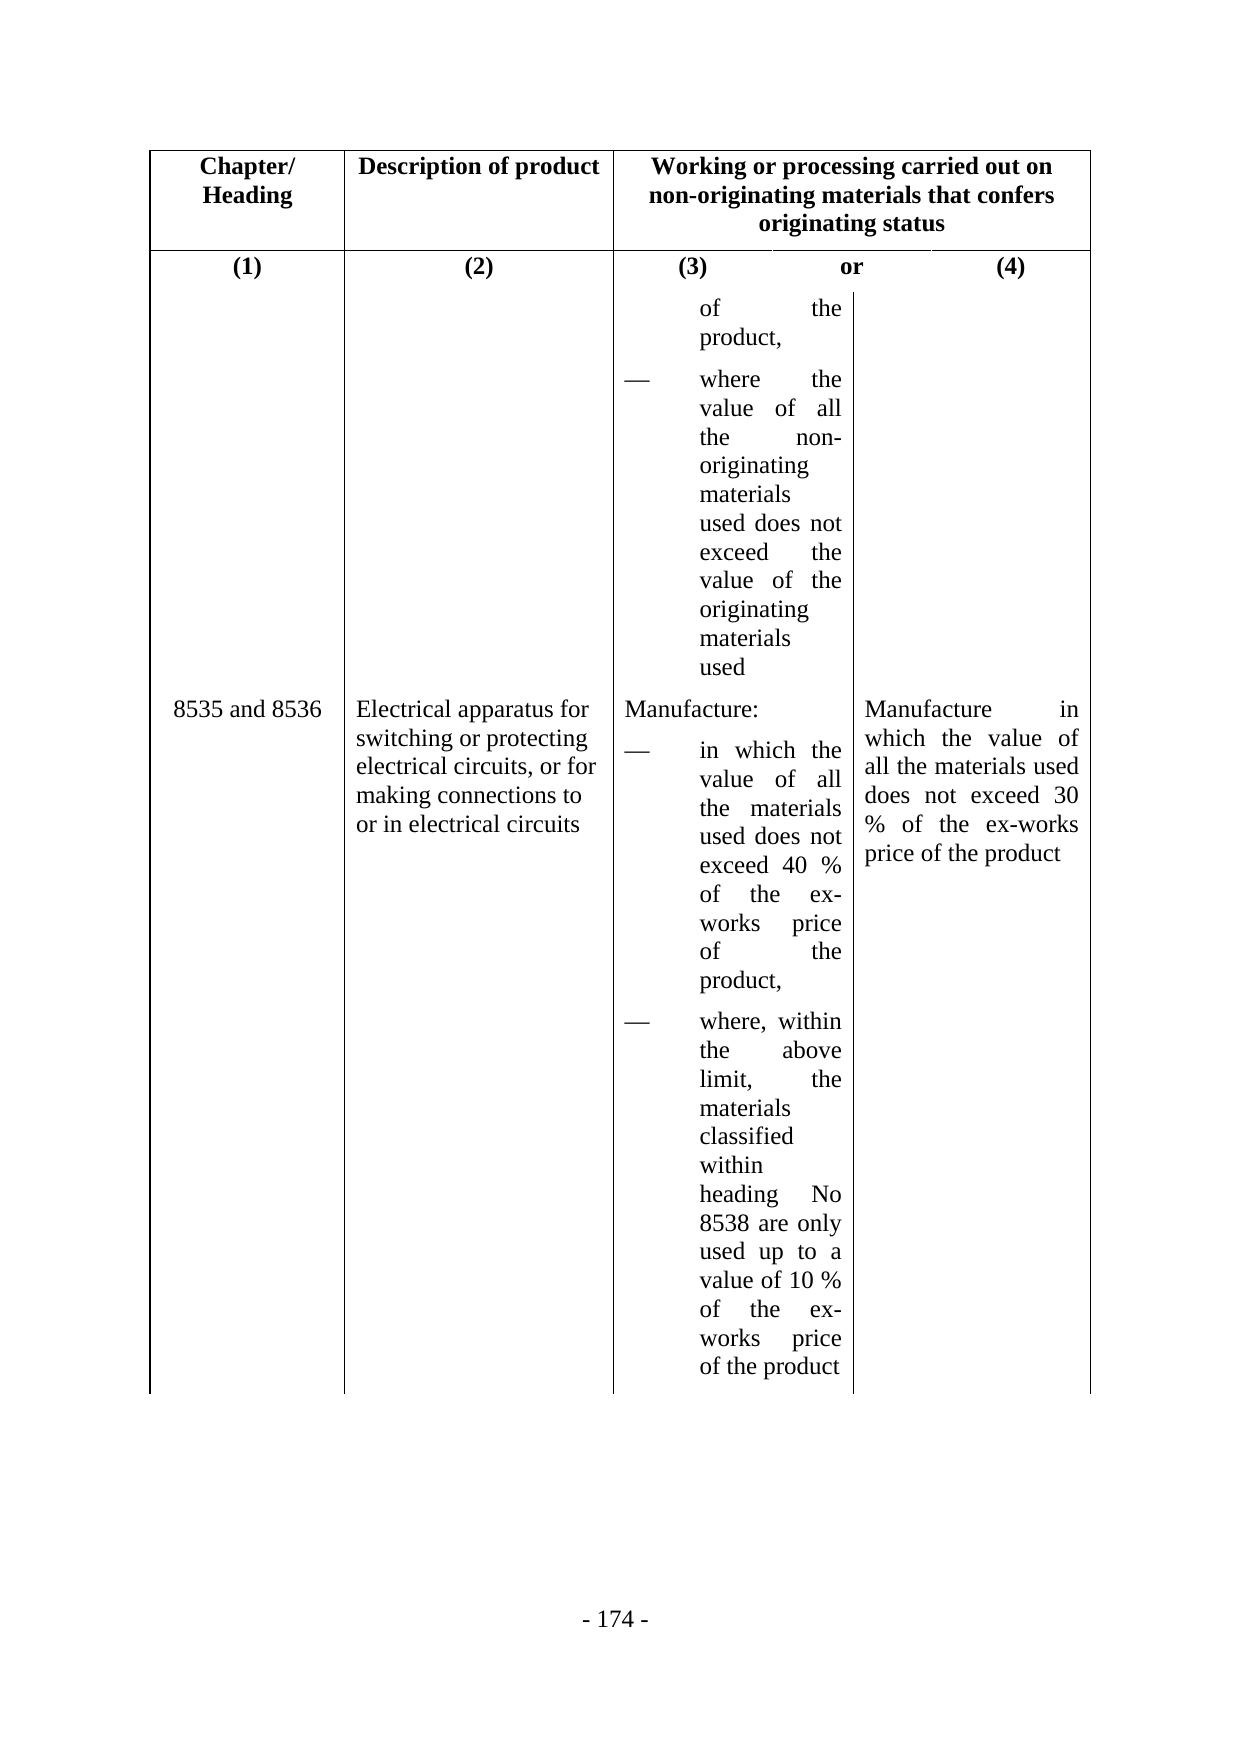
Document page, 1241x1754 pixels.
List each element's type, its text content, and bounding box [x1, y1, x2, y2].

table_cell [345, 1006, 613, 1393]
table_header Description of product [345, 151, 613, 250]
table_cell (3) [614, 251, 772, 292]
table_cell Manufacture: — in which the value of all the materials used does not exceed 40 % of the ex-works price of the product, [614, 694, 853, 1006]
table_cell [151, 1006, 344, 1393]
table_cell (1) [151, 251, 344, 292]
table_cell — where the value of all the non-originating materials used does not exceed the value of the originating materials used [614, 364, 853, 693]
table_cell or [773, 251, 931, 292]
table_header Chapter/Heading [151, 151, 344, 250]
table_cell Manufacture in which the value of all the materials used does not exceed 30 % of the ex-works price of the product [854, 694, 1090, 1006]
table_cell 8535 and 8536 [151, 694, 344, 1006]
table_cell Electrical apparatus for switching or protecting electrical circuits, or for making connections to or in electrical circuits [345, 694, 613, 1006]
table_cell [345, 293, 613, 363]
table_cell — where, within the above limit, the materials classified within heading No 8538 are only used up to a value of 10 % of the ex-works price of the product [614, 1006, 853, 1393]
table_cell [854, 364, 1090, 693]
table_cell [151, 364, 344, 693]
table_cell (2) [345, 251, 613, 292]
table_cell [854, 1006, 1090, 1393]
table_cell [854, 293, 1090, 363]
table_cell (4) [932, 251, 1090, 292]
table_cell [151, 293, 344, 363]
table_cell of the product, [614, 293, 853, 363]
table_header Working or processing carried out on non-originating materials that confers originating status [614, 151, 1090, 250]
table_cell [345, 364, 613, 693]
